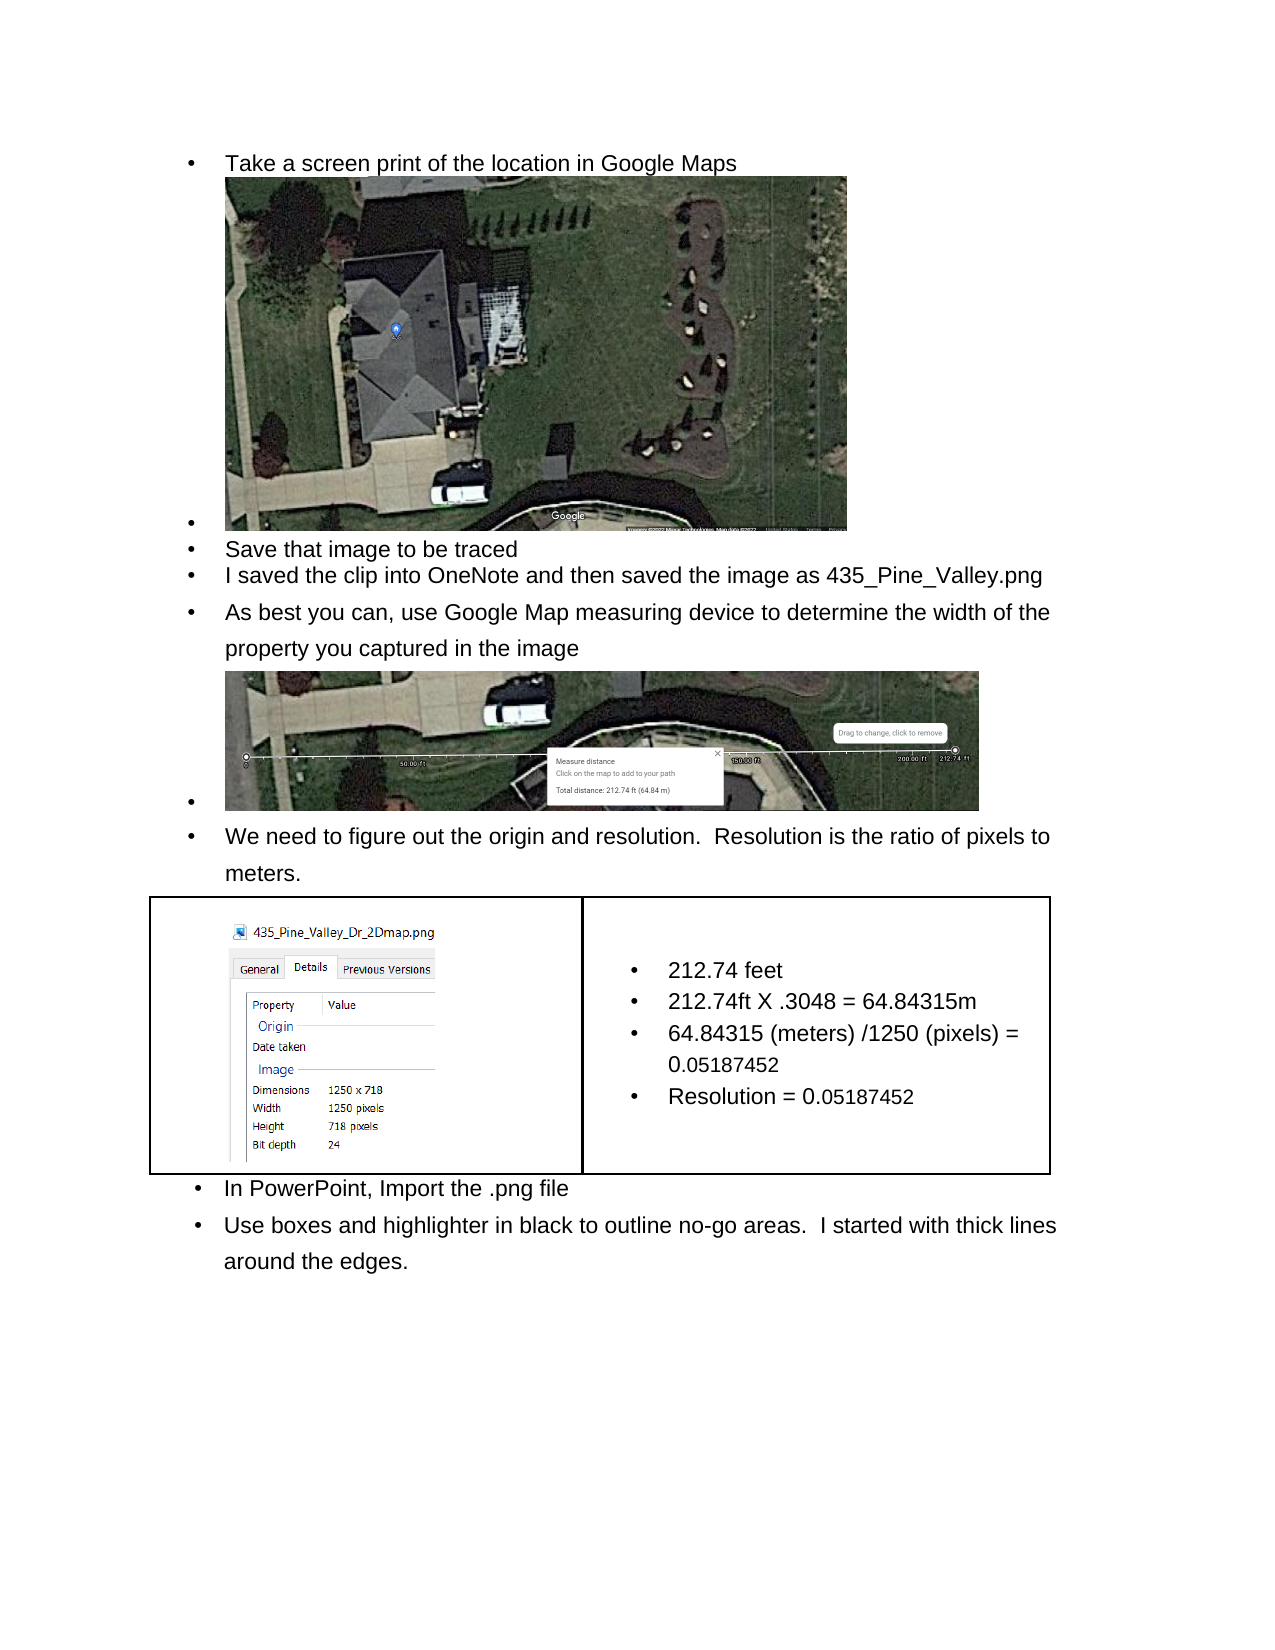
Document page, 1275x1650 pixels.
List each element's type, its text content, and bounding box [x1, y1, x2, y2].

list Save that image to be traced [187, 536, 1125, 562]
picture [225, 176, 847, 531]
list Use boxes and highlighter in black to outline no-go areas. I started with thick lines around the edges. [194, 1212, 1125, 1274]
list We need to figure out the origin and resolution. Resolution is the ratio of pixels to meters. [187, 823, 1125, 886]
picture [228, 922, 436, 1162]
list Take a screen print of the location in Google Maps [187, 150, 1125, 176]
list In PowerPoint, Import the .png file [194, 1175, 1125, 1202]
picture [225, 671, 979, 811]
table_header 212.74 feet 212.74ft X .3048 = 64.84315m 64.84315 (meters) /1250 (pixels) = 0.05187452 Resolution = 0.05187452 [584, 898, 1049, 1173]
table_header [151, 898, 581, 1173]
list As best you can, use Google Map measuring device to determine the width of the property you captured in the image [187, 599, 1125, 661]
list I saved the clip into OneNote and then saved the image as 435_Pine_Valley.png [187, 562, 1125, 589]
